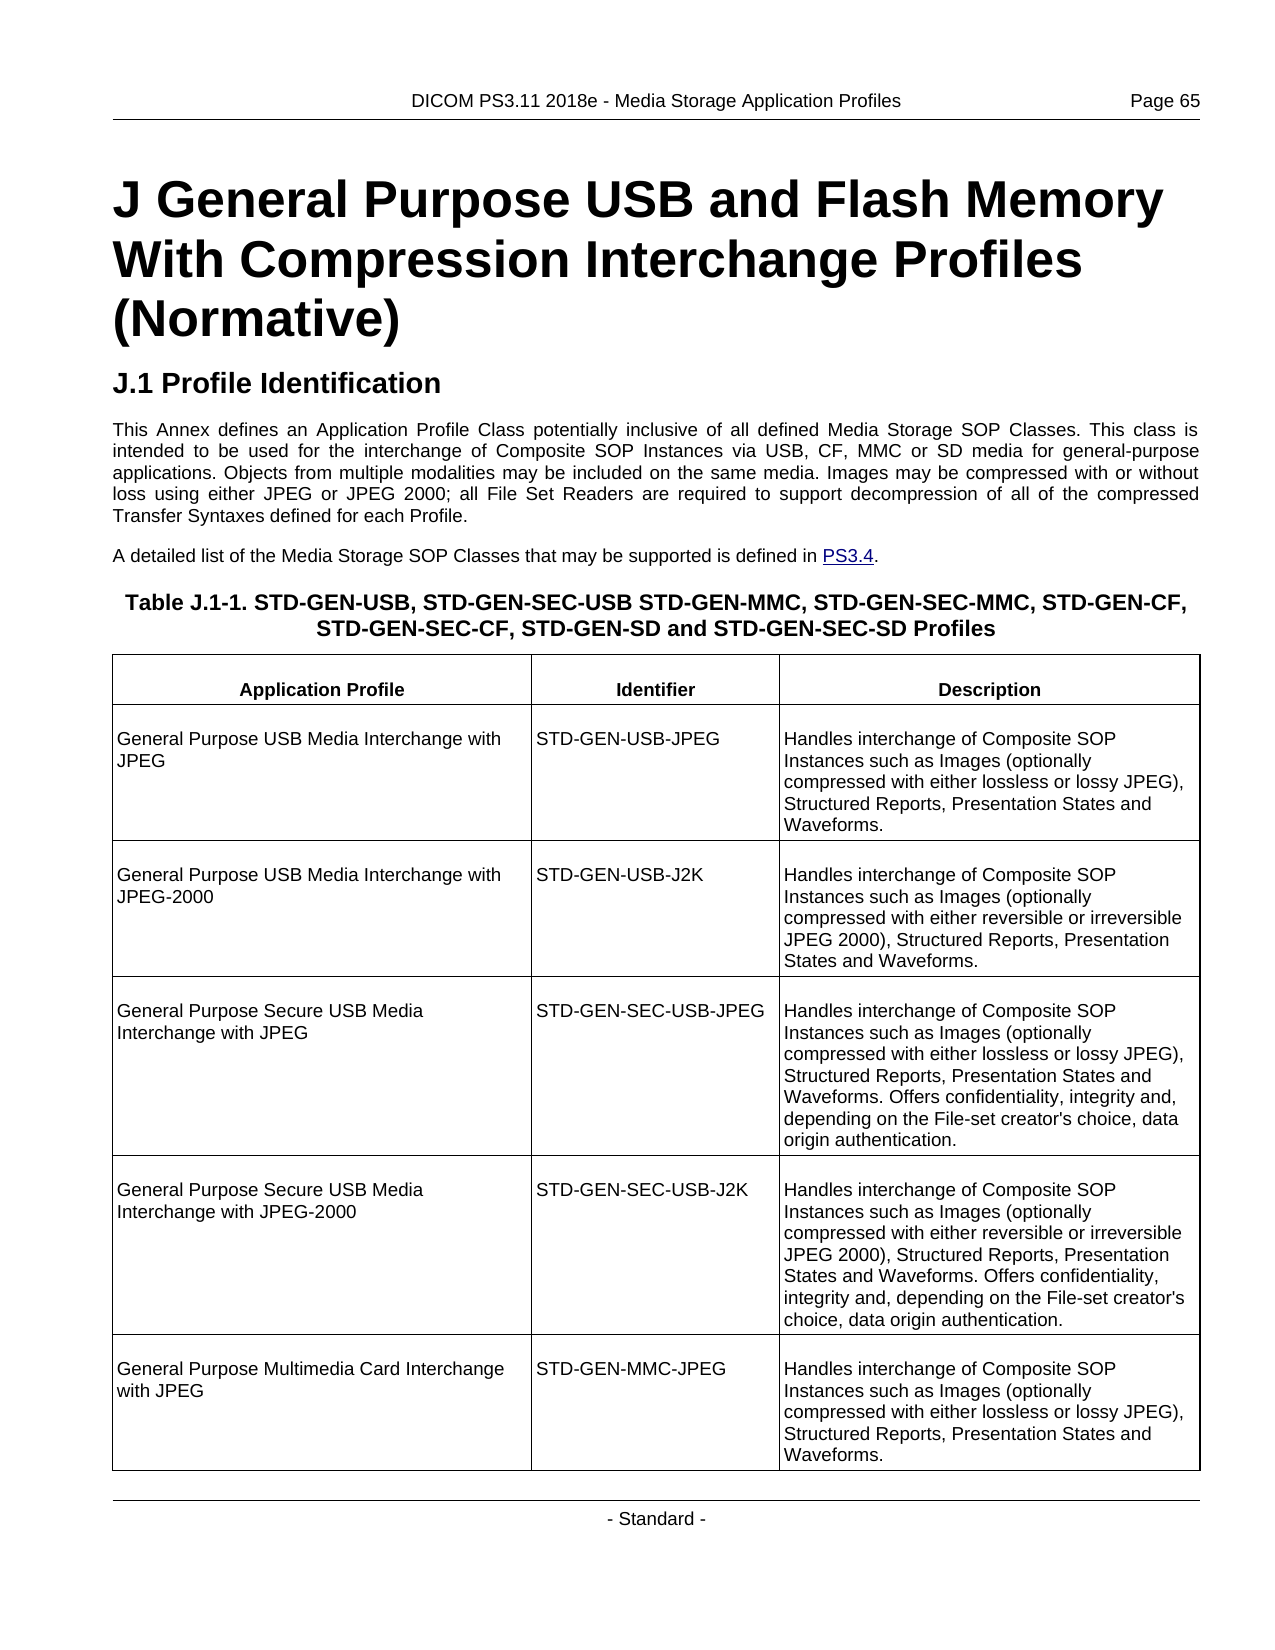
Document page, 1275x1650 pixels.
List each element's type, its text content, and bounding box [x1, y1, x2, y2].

table_cell Handles interchange of Composite SOP Instances such as Images (optionally compressed with either lossless or lossy JPEG), Structured Reports, Presentation States and Waveforms. [780, 705, 1199, 840]
table_cell STD-GEN-USB-J2K [532, 841, 779, 976]
text J General Purpose USB and Flash Memory With Compression Interchange Profiles (Normative) [112, 169, 1200, 347]
text Table J.1-1. STD-GEN-USB, STD-GEN-SEC-USB STD-GEN-MMC, STD-GEN-SEC-MMC, STD-GEN-CF, STD-GEN-SEC-CF, STD-GEN-SD and STD-GEN-SEC-SD Profiles [112, 589, 1200, 641]
table_cell General Purpose USB Media Interchange with JPEG [113, 705, 531, 840]
table_cell STD-GEN-USB-JPEG [532, 705, 779, 840]
table_cell STD-GEN-SEC-USB-J2K [532, 1156, 779, 1334]
table_cell Handles interchange of Composite SOP Instances such as Images (optionally compressed with either lossless or lossy JPEG), Structured Reports, Presentation States and Waveforms. Offers confidentiality, integrity and, depending on the File-set creator's choice, data origin authentication. [780, 977, 1199, 1155]
text A detailed list of the Media Storage SOP Classes that may be supported is defined in PS3.4. [112, 545, 1200, 567]
table_cell Handles interchange of Composite SOP Instances such as Images (optionally compressed with either lossless or lossy JPEG), Structured Reports, Presentation States and Waveforms. [780, 1335, 1199, 1470]
table_cell General Purpose USB Media Interchange with JPEG-2000 [113, 841, 531, 976]
table_cell General Purpose Secure USB Media Interchange with JPEG-2000 [113, 1156, 531, 1334]
table_cell STD-GEN-MMC-JPEG [532, 1335, 779, 1470]
text J.1 Profile Identification [112, 366, 1200, 400]
text This Annex defines an Application Profile Class potentially inclusive of all defined Media Storage SOP Classes. This class is intended to be used for the interchange of Composite SOP Instances via USB, CF, MMC or SD media for general-purpose applications. Objects from multiple modalities may be included on the same media. Images may be compressed with or without loss using either JPEG or JPEG 2000; all File Set Readers are required to support decompression of all of the compressed Transfer Syntaxes defined for each Profile. [112, 418, 1200, 526]
table_cell General Purpose Multimedia Card Interchange with JPEG [113, 1335, 531, 1470]
table_cell Handles interchange of Composite SOP Instances such as Images (optionally compressed with either reversible or irreversible JPEG 2000), Structured Reports, Presentation States and Waveforms. [780, 841, 1199, 976]
table_header Application Profile [113, 655, 531, 704]
table_cell General Purpose Secure USB Media Interchange with JPEG [113, 977, 531, 1155]
table_header Identifier [532, 655, 779, 704]
table_cell STD-GEN-SEC-USB-JPEG [532, 977, 779, 1155]
table_cell Handles interchange of Composite SOP Instances such as Images (optionally compressed with either reversible or irreversible JPEG 2000), Structured Reports, Presentation States and Waveforms. Offers confidentiality, integrity and, depending on the File-set creator's choice, data origin authentication. [780, 1156, 1199, 1334]
table_header Description [780, 655, 1199, 704]
